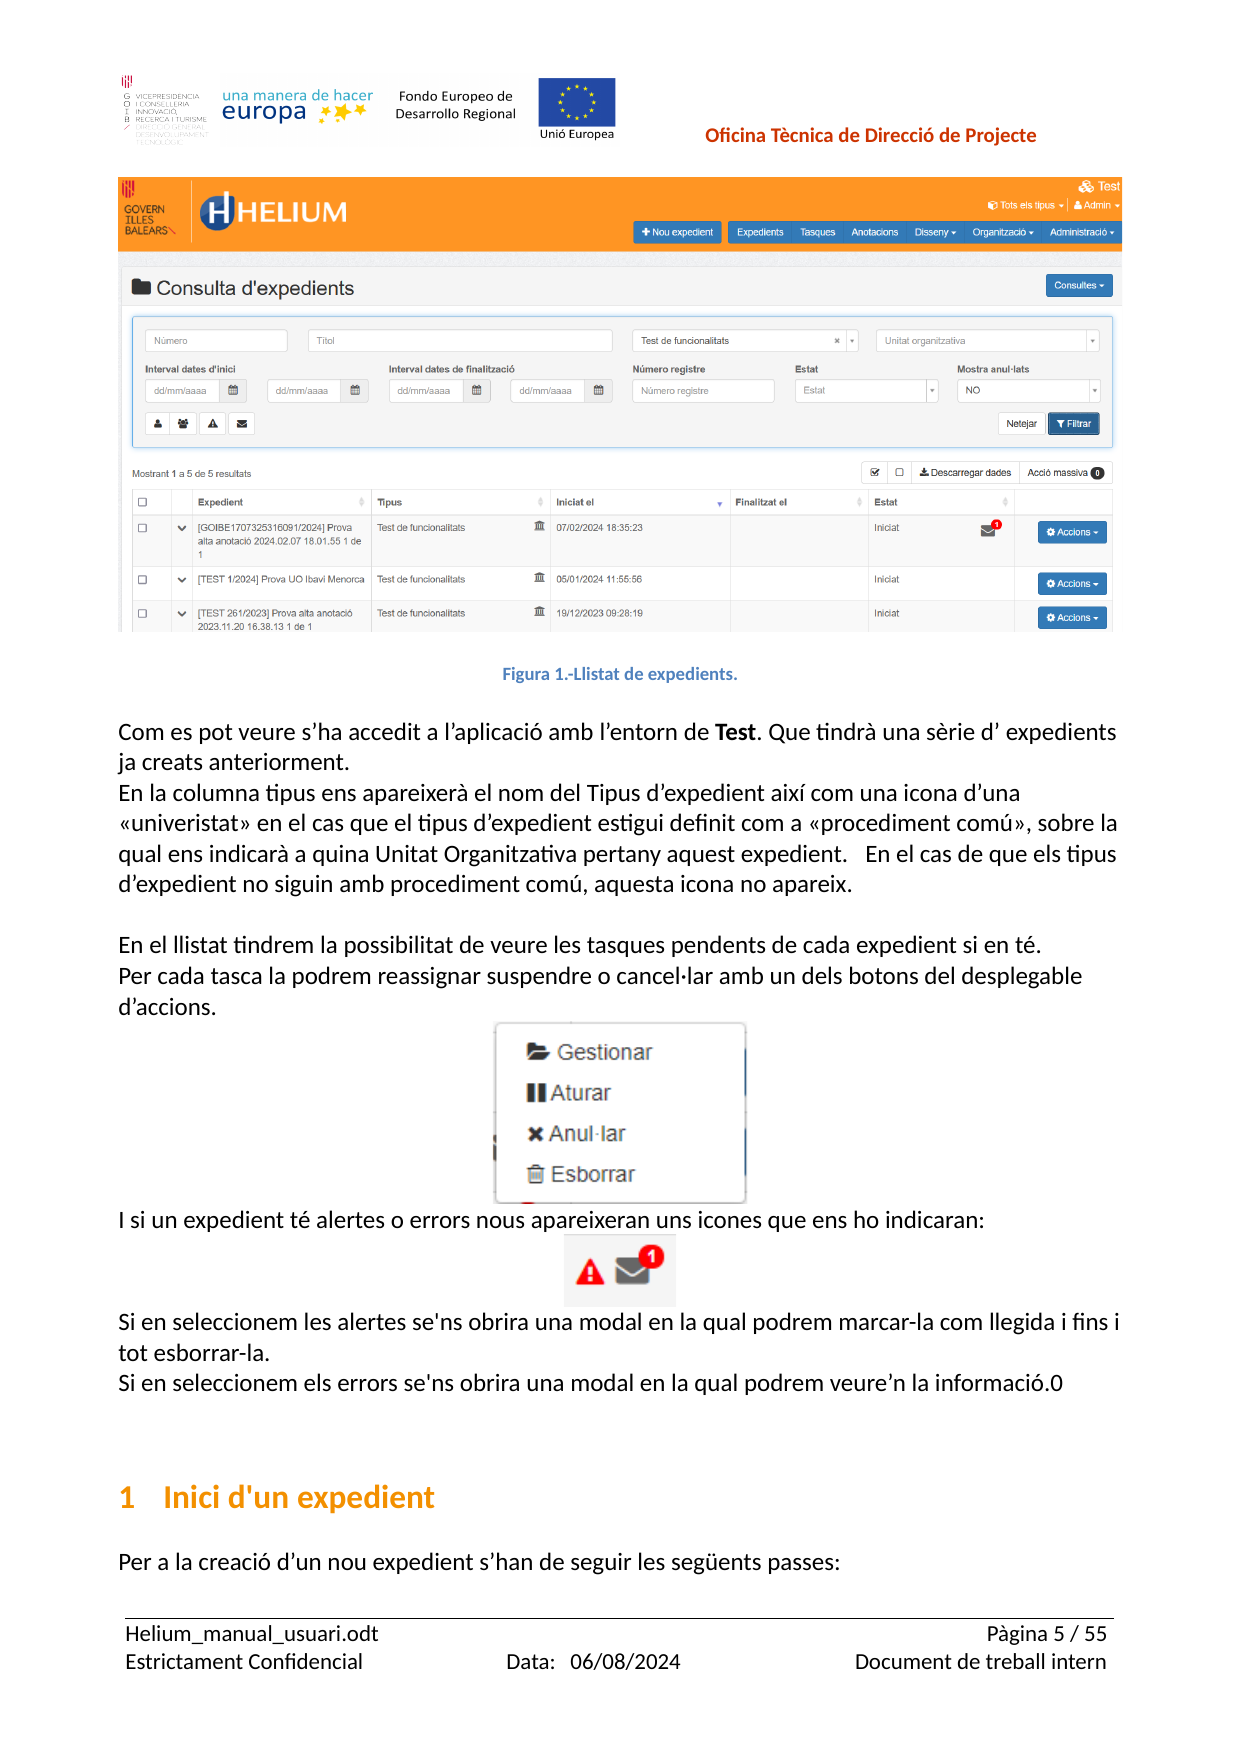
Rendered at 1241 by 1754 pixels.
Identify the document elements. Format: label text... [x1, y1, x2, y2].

text Figura 1.-Llistat de expedients. [118, 663, 1122, 686]
text I si un expedient té alertes o errors nous apareixeran uns icones que ens ho indicaran: [118, 1204, 1122, 1234]
text En la columna tipus ens apareixerà el nom del Tipus d’expedient així com una icona d’una «univeristat» en el cas que el tipus d’expedient estigui definit com a «procediment comú», sobre la qual ens indicarà a quina Unitat Organitzativa pertany aquest expedient. En el cas de que els tipus d’expedient no siguin amb procediment comú, aquesta icona no apareix. [118, 777, 1122, 899]
text Si en seleccionem les alertes se'ns obrira una modal en la qual podrem marcar-la com llegida i fins i tot esborrar-la. [118, 1306, 1122, 1367]
picture [219, 73, 621, 147]
text Per cada tasca la podrem reassignar suspendre o cancel·lar amb un dels botons del desplegable d’accions. [118, 960, 1122, 1021]
picture [118, 177, 1123, 632]
text Per a la creació d’un nou expedient s’han de seguir les següents passes: [118, 1546, 1122, 1577]
picture [492, 1021, 748, 1204]
picture [118, 73, 213, 147]
text Com es pot veure s’ha accedit a l’aplicació amb l’entorn de Test. Que tindrà una sèrie d’ expedients ja creats anteriorment. [118, 716, 1122, 777]
subtitle Inici d'un expedient [118, 1476, 1122, 1517]
text Si en seleccionem els errors se'ns obrira una modal en la qual podrem veure’n la informació.0 [118, 1367, 1122, 1398]
text En el llistat tindrem la possibilitat de veure les tasques pendents de cada expedient si en té. [118, 930, 1122, 960]
picture [563, 1234, 677, 1307]
